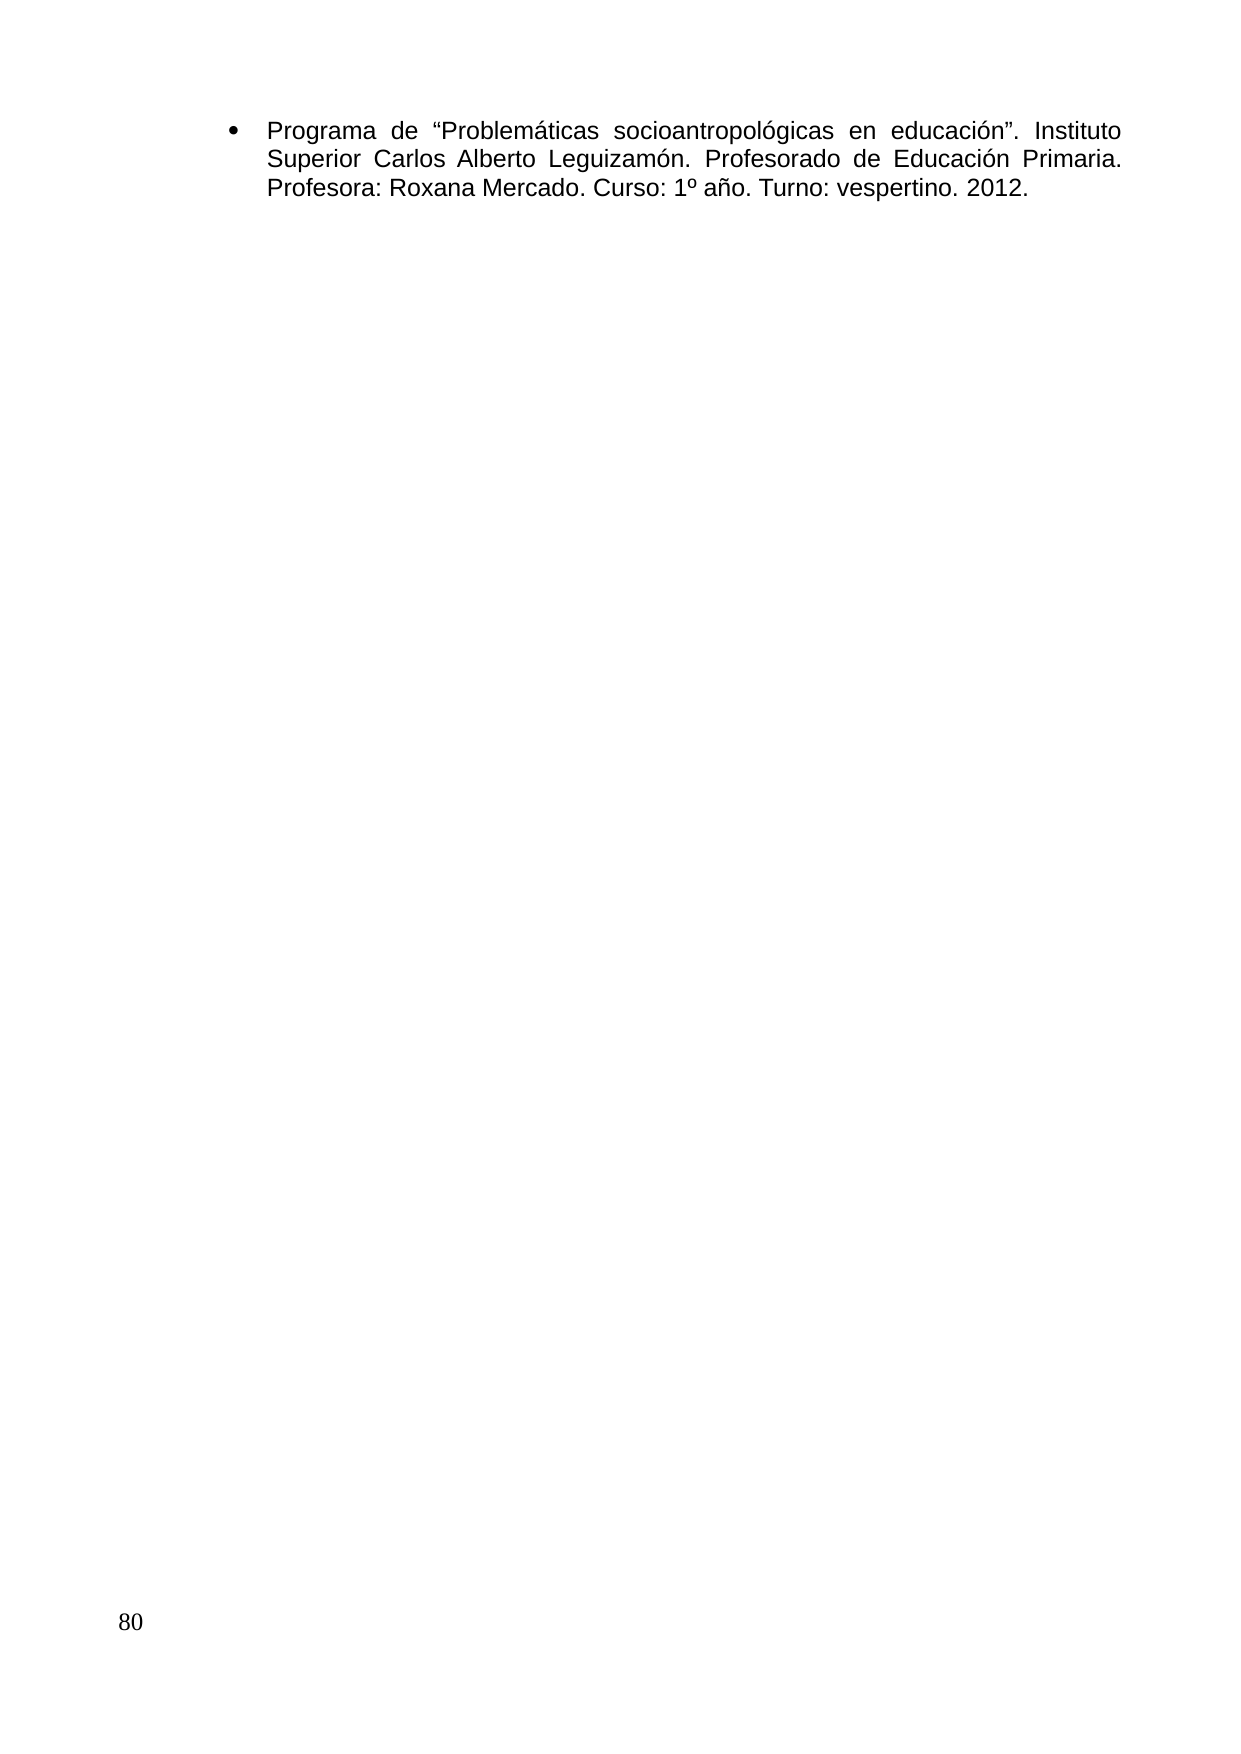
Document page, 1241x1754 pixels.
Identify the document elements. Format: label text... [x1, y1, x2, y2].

list Programa de “Problemáticas socioantropológicas en educación”. Instituto Superior Carlos Alberto Leguizamón. Profesorado de Educación Primaria. Profesora: Roxana Mercado. Curso: 1º año. Turno: vespertino. 2012. [229, 116, 1123, 202]
